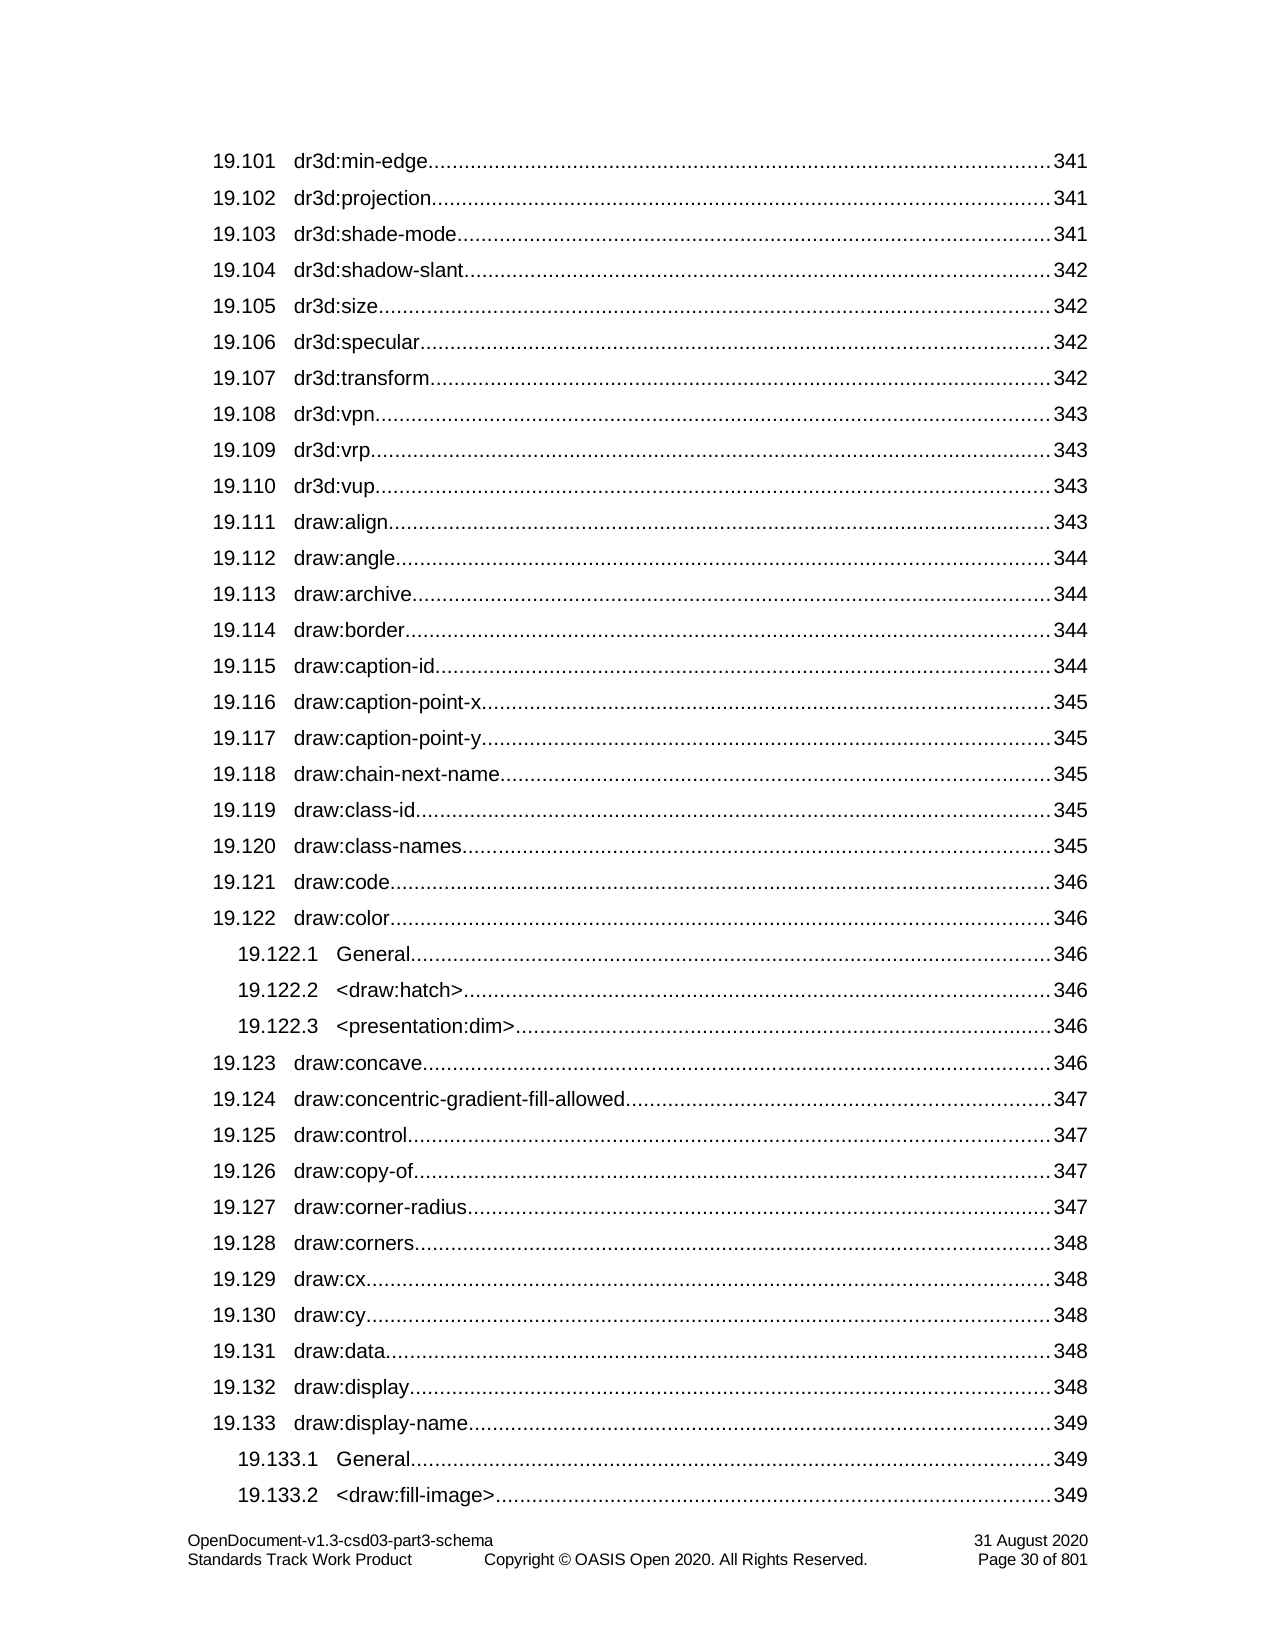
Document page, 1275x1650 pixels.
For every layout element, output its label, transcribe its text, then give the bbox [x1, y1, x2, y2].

text 19.133 draw:display-name 349 [212, 1411, 1088, 1435]
text 19.109 dr3d:vrp 343 [212, 438, 1088, 462]
text 19.122.1 General 346 [237, 943, 1088, 966]
text 19.107 dr3d:transform 342 [212, 366, 1088, 390]
text 19.130 draw:cy 348 [212, 1303, 1088, 1327]
text 19.114 draw:border 344 [212, 618, 1088, 642]
text 19.123 draw:concave 346 [212, 1051, 1088, 1074]
text 19.133.2 <draw:fill-image> 349 [237, 1483, 1088, 1507]
text 19.121 draw:code 346 [212, 871, 1088, 894]
text 19.124 draw:concentric-gradient-fill-allowed 347 [212, 1087, 1088, 1111]
text 19.119 draw:class-id 345 [212, 799, 1088, 822]
text 19.106 dr3d:specular 342 [212, 330, 1088, 354]
text 19.131 draw:data 348 [212, 1339, 1088, 1363]
text 19.118 draw:chain-next-name 345 [212, 763, 1088, 786]
text 19.103 dr3d:shade-mode 341 [212, 222, 1088, 246]
text 19.108 dr3d:vpn 343 [212, 402, 1088, 426]
text 19.133.1 General 349 [237, 1447, 1088, 1471]
text 19.125 draw:control 347 [212, 1123, 1088, 1147]
text 19.127 draw:corner-radius 347 [212, 1195, 1088, 1219]
text 19.122 draw:color 346 [212, 907, 1088, 930]
text 19.116 draw:caption-point-x 345 [212, 691, 1088, 714]
text 19.115 draw:caption-id 344 [212, 654, 1088, 678]
text 19.105 dr3d:size 342 [212, 294, 1088, 318]
text 19.117 draw:caption-point-y 345 [212, 727, 1088, 750]
text 19.132 draw:display 348 [212, 1375, 1088, 1399]
text 19.112 draw:angle 344 [212, 546, 1088, 570]
text 19.122.2 <draw:hatch> 346 [237, 979, 1088, 1002]
text 19.129 draw:cx 348 [212, 1267, 1088, 1291]
text 19.126 draw:copy-of 347 [212, 1159, 1088, 1183]
text 19.102 dr3d:projection 341 [212, 186, 1088, 209]
text 19.110 dr3d:vup 343 [212, 474, 1088, 498]
text 19.111 draw:align 343 [212, 510, 1088, 534]
text 19.104 dr3d:shadow-slant 342 [212, 258, 1088, 282]
text 19.128 draw:corners 348 [212, 1231, 1088, 1255]
text 19.120 draw:class-names 345 [212, 835, 1088, 858]
text 19.101 dr3d:min-edge 341 [212, 150, 1088, 173]
text 19.122.3 <presentation:dim> 346 [237, 1015, 1088, 1038]
text 19.113 draw:archive 344 [212, 582, 1088, 606]
